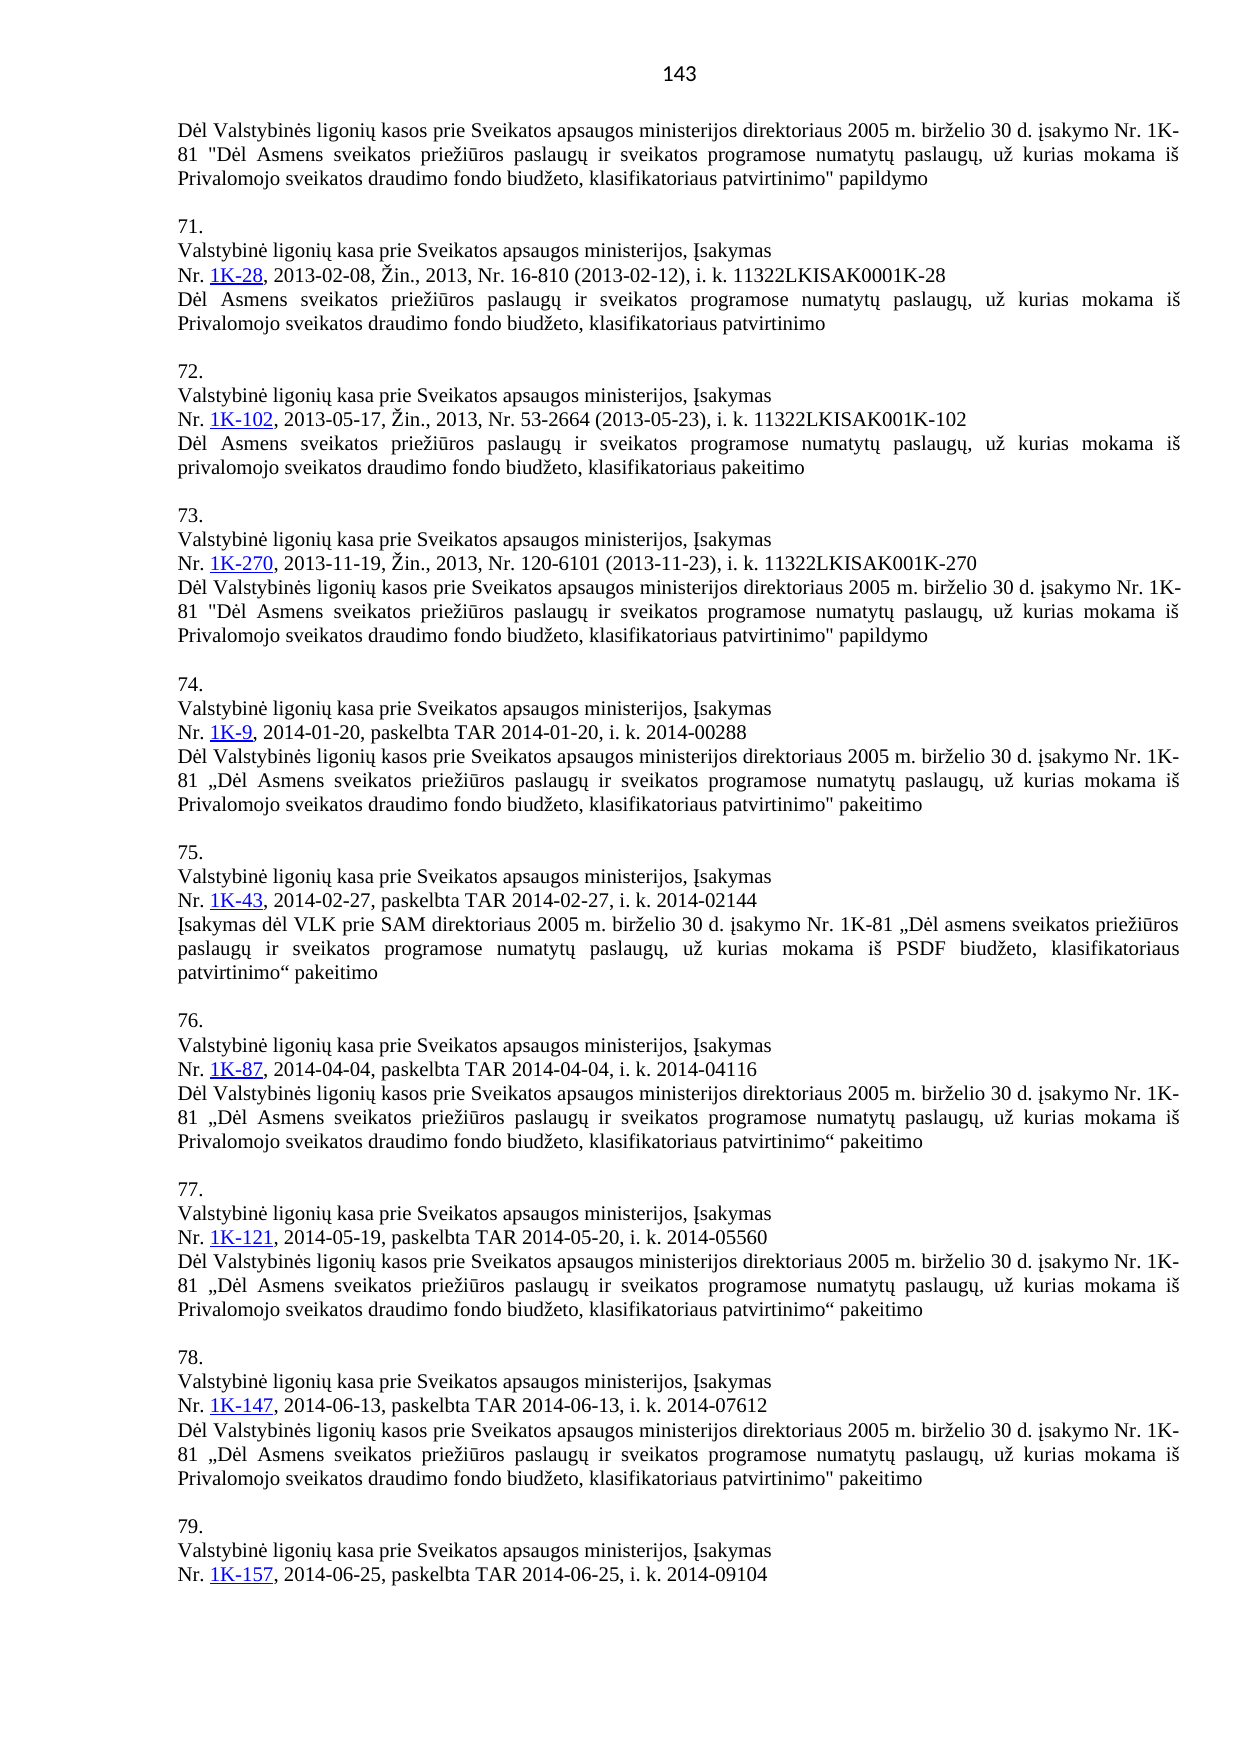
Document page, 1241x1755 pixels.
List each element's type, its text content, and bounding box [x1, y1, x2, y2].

text 72. [177, 359, 1181, 383]
text Valstybinė ligonių kasa prie Sveikatos apsaugos ministerijos, Įsakymas [177, 864, 1181, 888]
text Valstybinė ligonių kasa prie Sveikatos apsaugos ministerijos, Įsakymas [177, 696, 1181, 720]
text 78. [177, 1345, 1181, 1369]
text Nr. 1K-87, 2014-04-04, paskelbta TAR 2014-04-04, i. k. 2014-04116 [177, 1057, 1181, 1081]
text Nr. 1K-147, 2014-06-13, paskelbta TAR 2014-06-13, i. k. 2014-07612 [177, 1393, 1181, 1417]
text Dėl Valstybinės ligonių kasos prie Sveikatos apsaugos ministerijos direktoriaus 2005 m. birželio 30 d. įsakymo Nr. 1K-81 „Dėl Asmens sveikatos priežiūros paslaugų ir sveikatos programose numatytų paslaugų, už kurias mokama iš Privalomojo sveikatos draudimo fondo biudžeto, klasifikatoriaus patvirtinimo" pakeitimo [177, 744, 1181, 816]
text Įsakymas dėl VLK prie SAM direktoriaus 2005 m. birželio 30 d. įsakymo Nr. 1K-81 „Dėl asmens sveikatos priežiūros paslaugų ir sveikatos programose numatytų paslaugų, už kurias mokama iš PSDF biudžeto, klasifikatoriaus patvirtinimo“ pakeitimo [177, 912, 1181, 984]
text Dėl Valstybinės ligonių kasos prie Sveikatos apsaugos ministerijos direktoriaus 2005 m. birželio 30 d. įsakymo Nr. 1K-81 "Dėl Asmens sveikatos priežiūros paslaugų ir sveikatos programose numatytų paslaugų, už kurias mokama iš Privalomojo sveikatos draudimo fondo biudžeto, klasifikatoriaus patvirtinimo" papildymo [177, 118, 1181, 190]
text 74. [177, 672, 1181, 696]
text Dėl Asmens sveikatos priežiūros paslaugų ir sveikatos programose numatytų paslaugų, už kurias mokama iš privalomojo sveikatos draudimo fondo biudžeto, klasifikatoriaus pakeitimo [177, 431, 1181, 479]
text 76. [177, 1008, 1181, 1032]
text Nr. 1K-28, 2013-02-08, Žin., 2013, Nr. 16-810 (2013-02-12), i. k. 11322LKISAK0001K-28 [177, 262, 1181, 287]
text 75. [177, 840, 1181, 864]
text Valstybinė ligonių kasa prie Sveikatos apsaugos ministerijos, Įsakymas [177, 238, 1181, 262]
text Dėl Valstybinės ligonių kasos prie Sveikatos apsaugos ministerijos direktoriaus 2005 m. birželio 30 d. įsakymo Nr. 1K-81 „Dėl Asmens sveikatos priežiūros paslaugų ir sveikatos programose numatytų paslaugų, už kurias mokama iš Privalomojo sveikatos draudimo fondo biudžeto, klasifikatoriaus patvirtinimo" pakeitimo [177, 1417, 1181, 1490]
text Nr. 1K-270, 2013-11-19, Žin., 2013, Nr. 120-6101 (2013-11-23), i. k. 11322LKISAK001K-270 [177, 551, 1181, 575]
text 71. [177, 214, 1181, 238]
text Nr. 1K-157, 2014-06-25, paskelbta TAR 2014-06-25, i. k. 2014-09104 [177, 1562, 1181, 1586]
text 73. [177, 503, 1181, 527]
text Dėl Valstybinės ligonių kasos prie Sveikatos apsaugos ministerijos direktoriaus 2005 m. birželio 30 d. įsakymo Nr. 1K-81 „Dėl Asmens sveikatos priežiūros paslaugų ir sveikatos programose numatytų paslaugų, už kurias mokama iš Privalomojo sveikatos draudimo fondo biudžeto, klasifikatoriaus patvirtinimo“ pakeitimo [177, 1249, 1181, 1321]
text Nr. 1K-9, 2014-01-20, paskelbta TAR 2014-01-20, i. k. 2014-00288 [177, 720, 1181, 744]
text Dėl Valstybinės ligonių kasos prie Sveikatos apsaugos ministerijos direktoriaus 2005 m. birželio 30 d. įsakymo Nr. 1K-81 "Dėl Asmens sveikatos priežiūros paslaugų ir sveikatos programose numatytų paslaugų, už kurias mokama iš Privalomojo sveikatos draudimo fondo biudžeto, klasifikatoriaus patvirtinimo" papildymo [177, 575, 1181, 647]
text Nr. 1K-102, 2013-05-17, Žin., 2013, Nr. 53-2664 (2013-05-23), i. k. 11322LKISAK001K-102 [177, 407, 1181, 431]
text Valstybinė ligonių kasa prie Sveikatos apsaugos ministerijos, Įsakymas [177, 1538, 1181, 1562]
text Dėl Asmens sveikatos priežiūros paslaugų ir sveikatos programose numatytų paslaugų, už kurias mokama iš Privalomojo sveikatos draudimo fondo biudžeto, klasifikatoriaus patvirtinimo [177, 287, 1181, 335]
text Valstybinė ligonių kasa prie Sveikatos apsaugos ministerijos, Įsakymas [177, 383, 1181, 407]
text 77. [177, 1177, 1181, 1201]
text Valstybinė ligonių kasa prie Sveikatos apsaugos ministerijos, Įsakymas [177, 1201, 1181, 1225]
text 79. [177, 1514, 1181, 1538]
text Nr. 1K-43, 2014-02-27, paskelbta TAR 2014-02-27, i. k. 2014-02144 [177, 888, 1181, 912]
text Valstybinė ligonių kasa prie Sveikatos apsaugos ministerijos, Įsakymas [177, 1032, 1181, 1057]
text Valstybinė ligonių kasa prie Sveikatos apsaugos ministerijos, Įsakymas [177, 527, 1181, 551]
text Dėl Valstybinės ligonių kasos prie Sveikatos apsaugos ministerijos direktoriaus 2005 m. birželio 30 d. įsakymo Nr. 1K-81 „Dėl Asmens sveikatos priežiūros paslaugų ir sveikatos programose numatytų paslaugų, už kurias mokama iš Privalomojo sveikatos draudimo fondo biudžeto, klasifikatoriaus patvirtinimo“ pakeitimo [177, 1081, 1181, 1153]
text Valstybinė ligonių kasa prie Sveikatos apsaugos ministerijos, Įsakymas [177, 1369, 1181, 1393]
text Nr. 1K-121, 2014-05-19, paskelbta TAR 2014-05-20, i. k. 2014-05560 [177, 1225, 1181, 1249]
